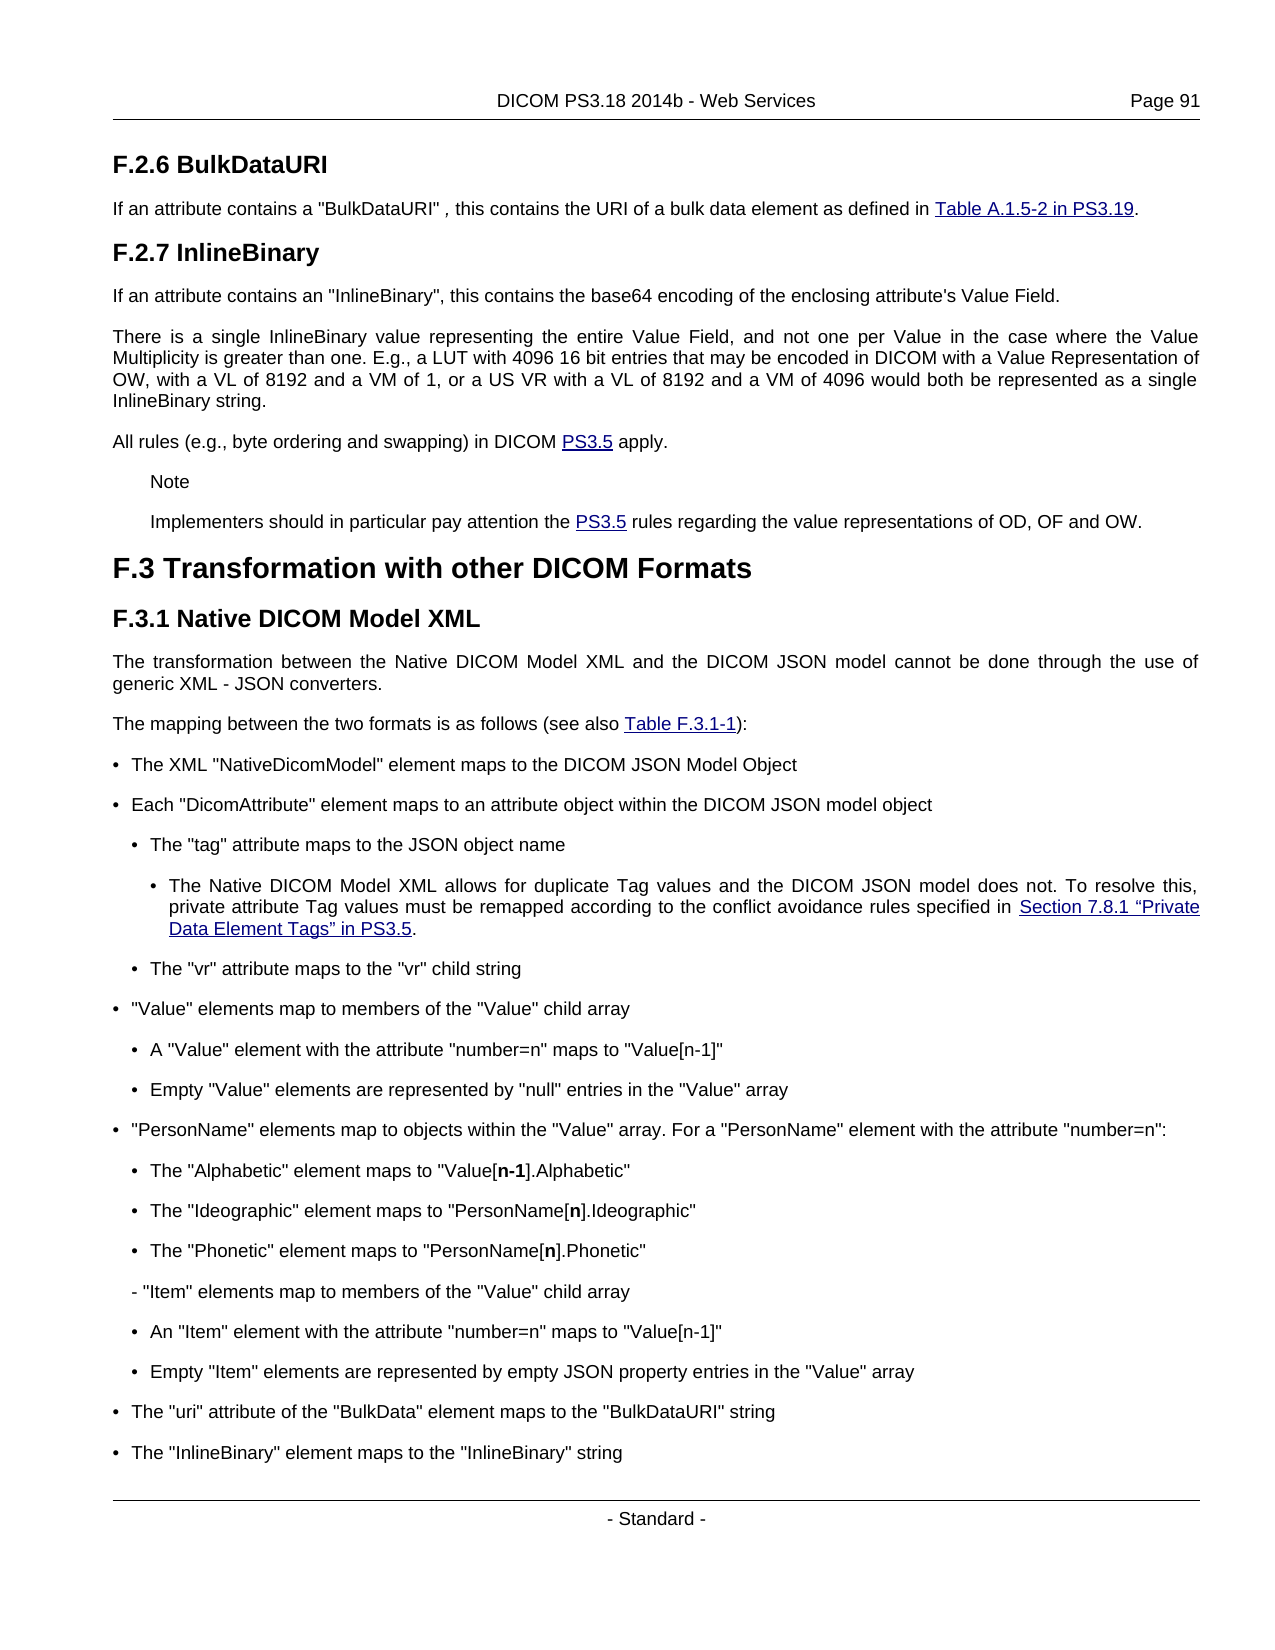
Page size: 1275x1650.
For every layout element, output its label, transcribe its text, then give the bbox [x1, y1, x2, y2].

list The XML "NativeDicomModel" element maps to the DICOM JSON Model Object [112, 753, 1200, 775]
list - "Item" elements map to members of the "Value" child array [112, 1280, 1200, 1302]
text The transformation between the Native DICOM Model XML and the DICOM JSON model cannot be done through the use of generic XML - JSON converters. [112, 651, 1200, 694]
text Note [150, 471, 1162, 492]
text All rules (e.g., byte ordering and swapping) in DICOM PS3.5 apply. [112, 431, 1200, 452]
list The "tag" attribute maps to the JSON object name [131, 834, 1200, 856]
text F.2.6 BulkDataURI [112, 150, 1200, 179]
list The "Alphabetic" element maps to "Value[n-1].Alphabetic" [131, 1159, 1200, 1181]
list A "Value" element with the attribute "number=n" maps to "Value[n-1]" [131, 1038, 1200, 1060]
list The Native DICOM Model XML allows for duplicate Tag values and the DICOM JSON model does not. To resolve this, private attribute Tag values must be remapped according to the conflict avoidance rules specified in Section 7.8.1 “Private Data Element Tags” in PS3.5. [150, 874, 1200, 939]
list "Value" elements map to members of the "Value" child array [112, 998, 1200, 1020]
list The "Ideographic" element maps to "PersonName[n].Ideographic" [131, 1200, 1200, 1221]
text The mapping between the two formats is as follows (see also Table F.3.1-1): [112, 713, 1200, 735]
text F.3 Transformation with other DICOM Formats [112, 552, 1200, 585]
text If an attribute contains a "BulkDataURI" , this contains the URI of a bulk data element as defined in Table A.1.5-2 in PS3.19. [112, 197, 1200, 219]
text F.3.1 Native DICOM Model XML [112, 604, 1200, 633]
list An "Item" element with the attribute "number=n" maps to "Value[n-1]" [131, 1321, 1200, 1342]
text There is a single InlineBinary value representing the entire Value Field, and not one per Value in the case where the Value Multiplicity is greater than one. E.g., a LUT with 4096 16 bit entries that may be encoded in DICOM with a Value Representation of OW, with a VL of 8192 and a VM of 1, or a US VR with a VL of 8192 and a VM of 4096 would both be represented as a single InlineBinary string. [112, 326, 1200, 412]
list "PersonName" elements map to objects within the "Value" array. For a "PersonName" element with the attribute "number=n": [112, 1119, 1200, 1141]
list The "vr" attribute maps to the "vr" child string [131, 958, 1200, 979]
list Empty "Item" elements are represented by empty JSON property entries in the "Value" array [131, 1361, 1200, 1383]
list The "uri" attribute of the "BulkData" element maps to the "BulkDataURI" string [112, 1401, 1200, 1423]
list Each "DicomAttribute" element maps to an attribute object within the DICOM JSON model object [112, 794, 1200, 815]
text If an attribute contains an "InlineBinary", this contains the base64 encoding of the enclosing attribute's Value Field. [112, 285, 1200, 307]
list The "Phonetic" element maps to "PersonName[n].Phonetic" [131, 1240, 1200, 1262]
list Empty "Value" elements are represented by "null" entries in the "Value" array [131, 1079, 1200, 1100]
text F.2.7 InlineBinary [112, 238, 1200, 267]
text Implementers should in particular pay attention the PS3.5 rules regarding the value representations of OD, OF and OW. [150, 511, 1162, 533]
list The "InlineBinary" element maps to the "InlineBinary" string [112, 1442, 1200, 1463]
